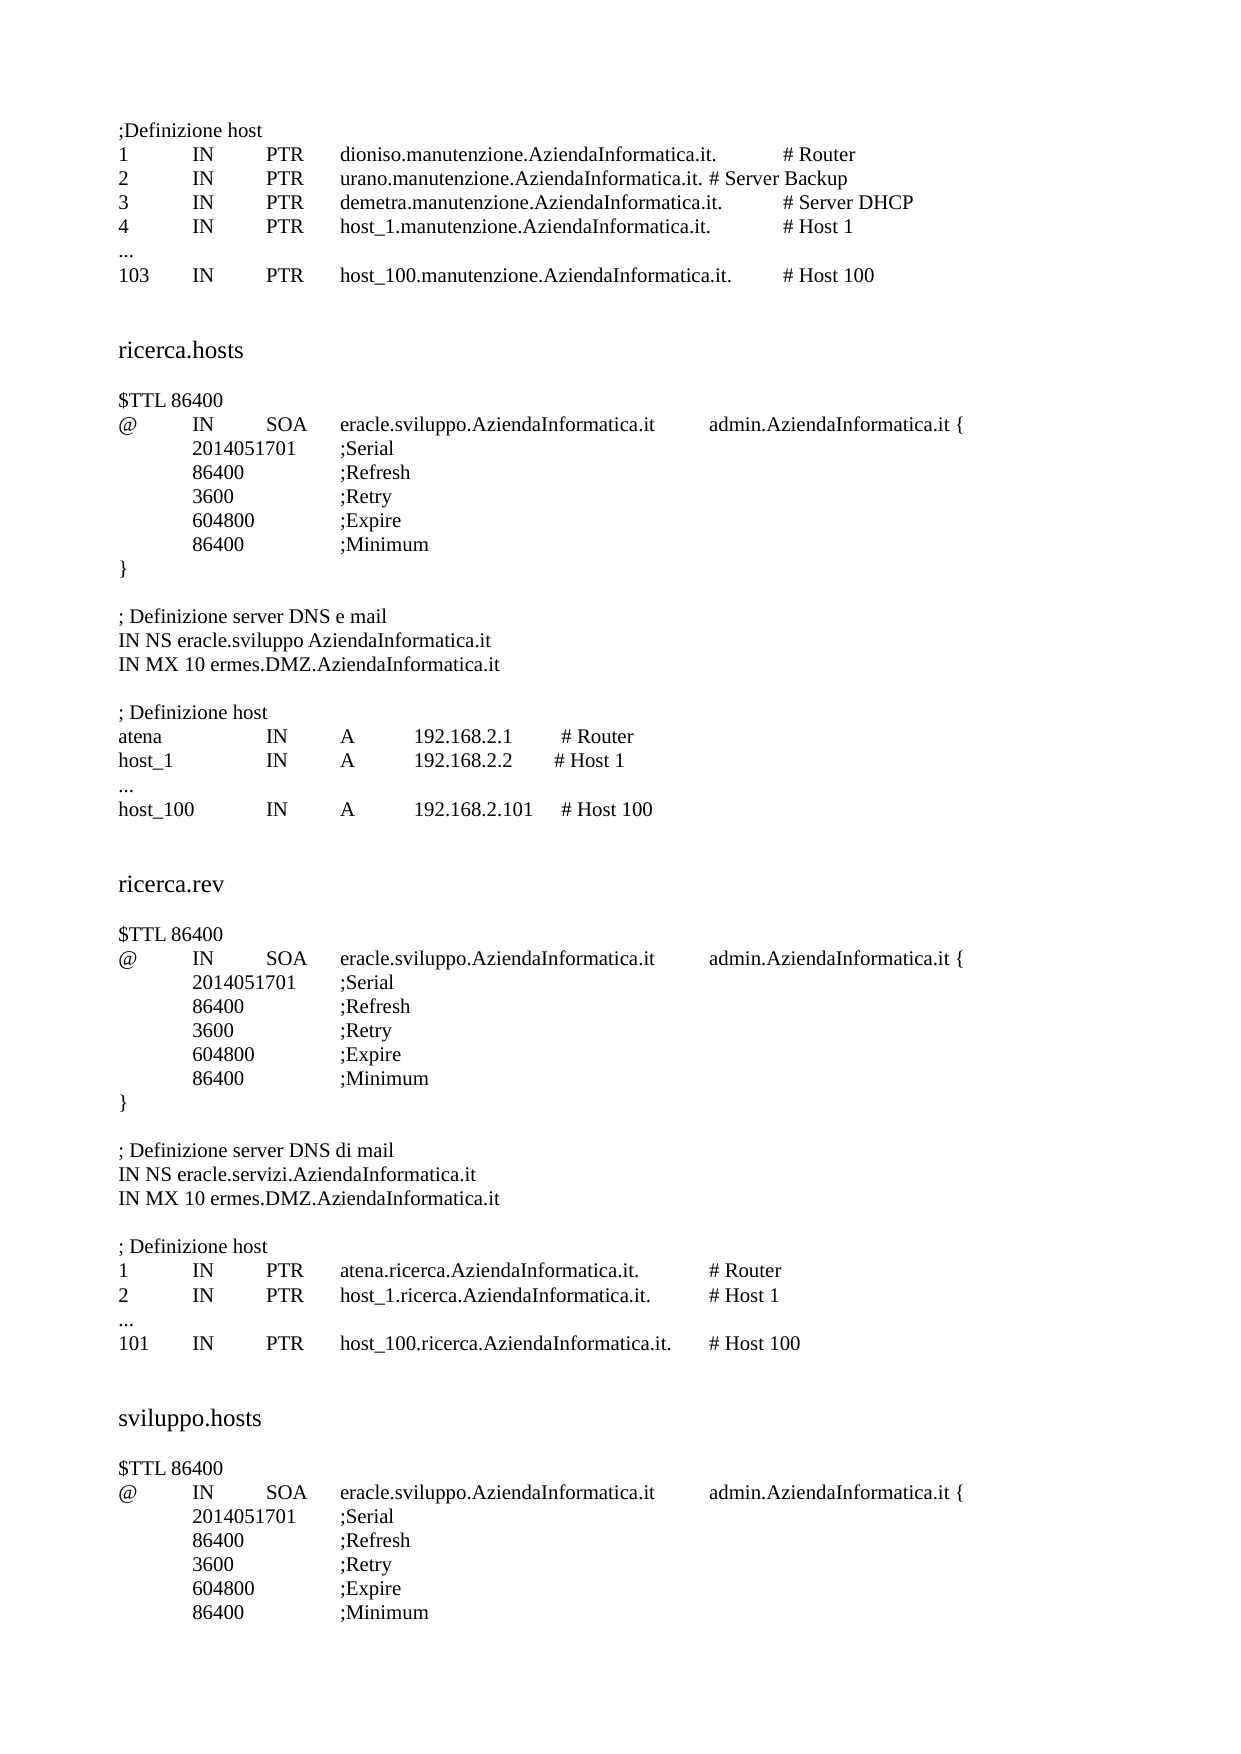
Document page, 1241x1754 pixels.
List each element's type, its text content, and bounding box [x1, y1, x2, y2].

text 2014051701 ;Serial [118, 1504, 1122, 1528]
text ; Definizione host [118, 700, 1122, 724]
text ricerca.hosts [118, 335, 1122, 363]
text 86400 ;Minimum [118, 1600, 1122, 1624]
text ... [118, 238, 1122, 262]
text host_100 IN A 192.168.2.101 # Host 100 [118, 797, 1122, 821]
text atena IN A 192.168.2.1 # Router [118, 724, 1122, 748]
text 101 IN PTR host_100.ricerca.AziendaInformatica.it. # Host 100 [118, 1331, 1122, 1355]
text ... [118, 1307, 1122, 1331]
text 103 IN PTR host_100.manutenzione.AziendaInformatica.it. # Host 100 [118, 262, 1122, 287]
text 86400 ;Refresh [118, 1528, 1122, 1552]
text ; Definizione host [118, 1234, 1122, 1258]
text 86400 ;Minimum [118, 1066, 1122, 1090]
text 3600 ;Retry [118, 1018, 1122, 1042]
text 2014051701 ;Serial [118, 436, 1122, 460]
text ; Definizione server DNS e mail [118, 604, 1122, 628]
text ... [118, 772, 1122, 797]
text } [118, 1090, 1122, 1114]
text 1 IN PTR atena.ricerca.AziendaInformatica.it. # Router [118, 1258, 1122, 1282]
text 3600 ;Retry [118, 1552, 1122, 1576]
text 86400 ;Refresh [118, 460, 1122, 484]
text 1 IN PTR dioniso.manutenzione.AziendaInformatica.it. # Router [118, 142, 1122, 166]
text 2014051701 ;Serial [118, 970, 1122, 994]
text 2 IN PTR urano.manutenzione.AziendaInformatica.it. # Server Backup [118, 166, 1122, 190]
text 604800 ;Expire [118, 1042, 1122, 1066]
text $TTL 86400 [118, 922, 1122, 946]
text 4 IN PTR host_1.manutenzione.AziendaInformatica.it. # Host 1 [118, 214, 1122, 238]
text 604800 ;Expire [118, 1576, 1122, 1600]
text ;Definizione host [118, 118, 1122, 142]
text @ IN SOA eracle.sviluppo.AziendaInformatica.it admin.AziendaInformatica.it { [118, 1480, 1122, 1504]
text @ IN SOA eracle.sviluppo.AziendaInformatica.it admin.AziendaInformatica.it { [118, 946, 1122, 970]
text IN NS eracle.sviluppo AziendaInformatica.it [118, 628, 1122, 652]
text 86400 ;Minimum [118, 532, 1122, 556]
text 2 IN PTR host_1.ricerca.AziendaInformatica.it. # Host 1 [118, 1282, 1122, 1307]
text @ IN SOA eracle.sviluppo.AziendaInformatica.it admin.AziendaInformatica.it { [118, 412, 1122, 436]
text } [118, 556, 1122, 580]
text ricerca.rev [118, 869, 1122, 897]
text IN NS eracle.servizi.AziendaInformatica.it [118, 1162, 1122, 1186]
text IN MX 10 ermes.DMZ.AziendaInformatica.it [118, 1186, 1122, 1210]
text sviluppo.hosts [118, 1403, 1122, 1432]
text host_1 IN A 192.168.2.2 # Host 1 [118, 748, 1122, 772]
text 604800 ;Expire [118, 508, 1122, 532]
text 3600 ;Retry [118, 484, 1122, 508]
text $TTL 86400 [118, 387, 1122, 412]
text 86400 ;Refresh [118, 994, 1122, 1018]
text $TTL 86400 [118, 1456, 1122, 1480]
text IN MX 10 ermes.DMZ.AziendaInformatica.it [118, 652, 1122, 676]
text ; Definizione server DNS di mail [118, 1138, 1122, 1162]
text 3 IN PTR demetra.manutenzione.AziendaInformatica.it. # Server DHCP [118, 190, 1122, 214]
